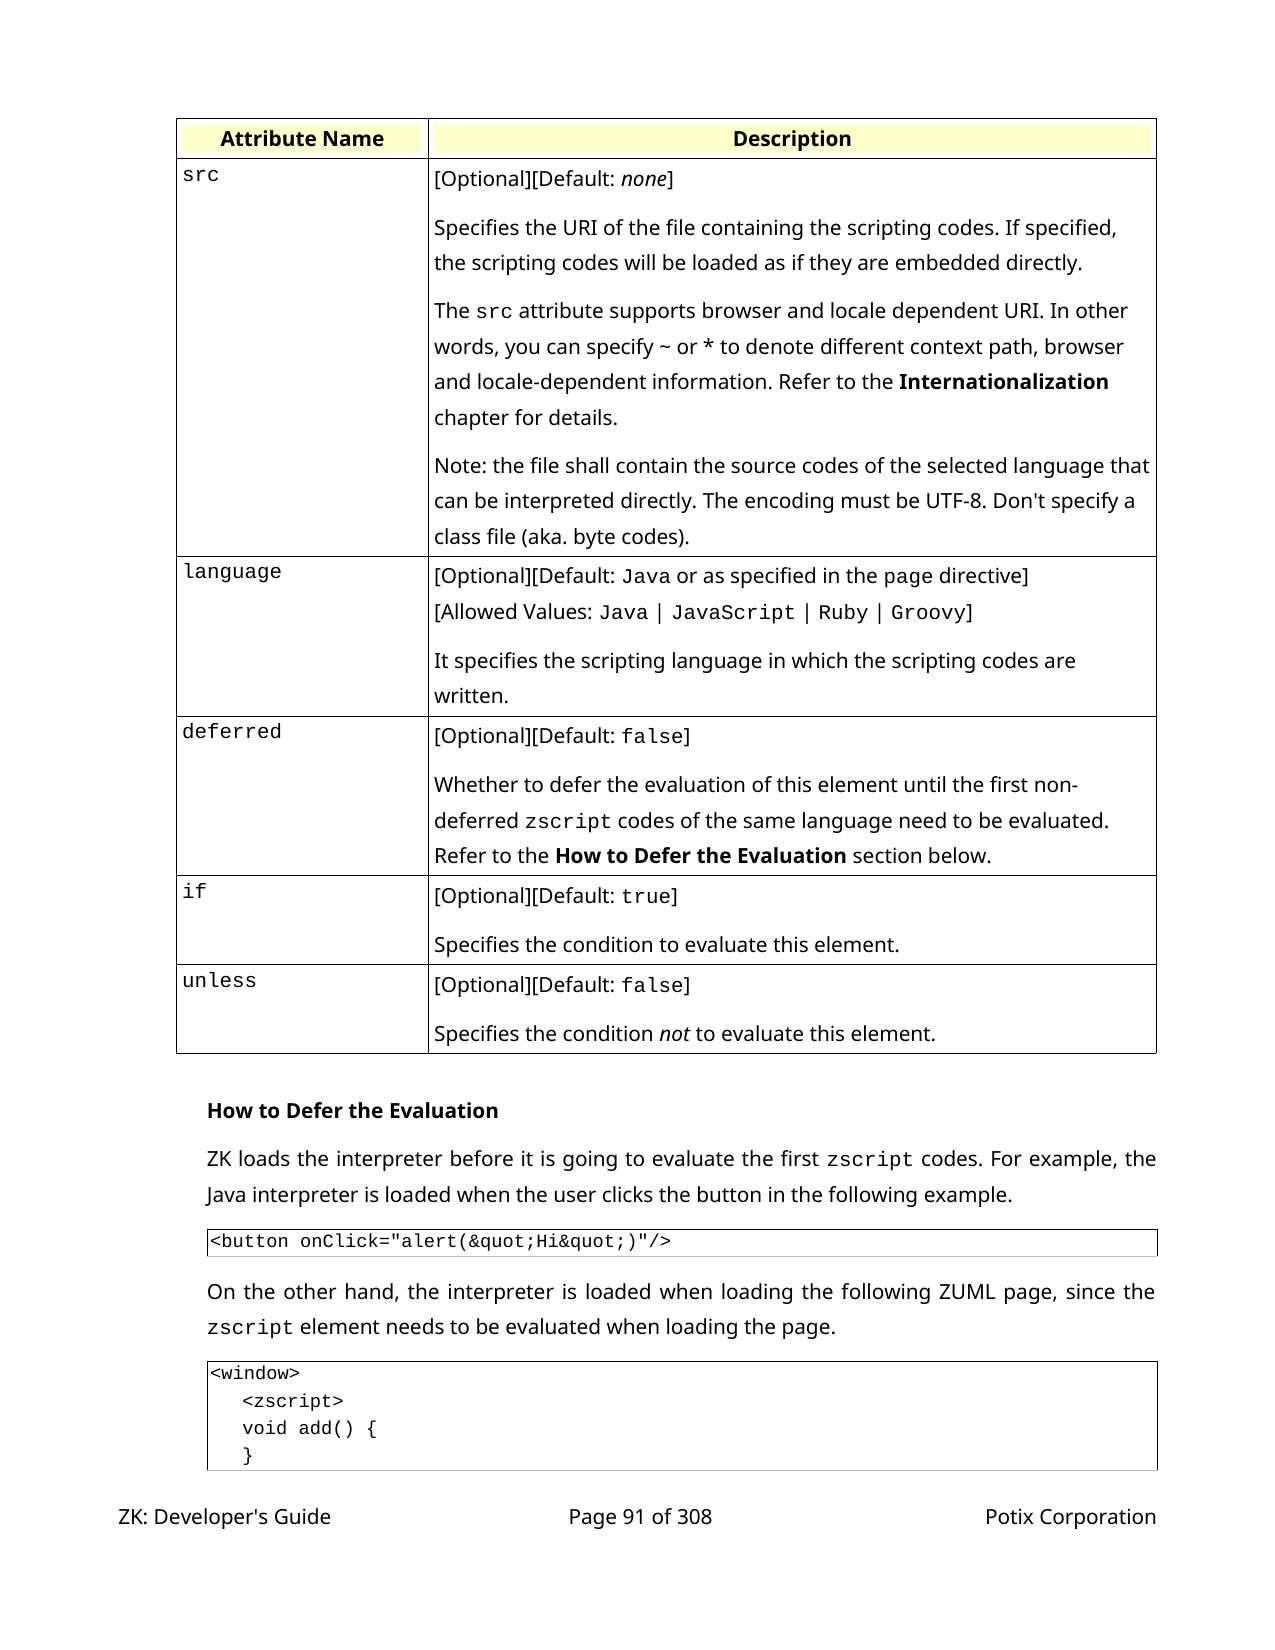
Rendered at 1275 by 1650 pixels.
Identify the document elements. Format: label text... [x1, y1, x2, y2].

table_cell [Optional][Default: true] Specifies the condition to evaluate this element. [429, 876, 1156, 964]
text <button onClick="alert(&quot;Hi&quot;)"/> [208, 1230, 1157, 1256]
text ZK loads the interpreter before it is going to evaluate the first zscript codes. For example, the Java interpreter is loaded when the user clicks the button in the following example. [207, 1144, 1157, 1208]
table_header Description [429, 119, 1156, 158]
table_cell [Optional][Default: Java or as specified in the page directive] [Allowed Values: Java | JavaScript | Ruby | Groovy] It specifies the scripting language in which the scripting codes are written. [429, 557, 1156, 716]
table_cell language [177, 557, 428, 716]
subtitle How to Defer the Evaluation [207, 1096, 1157, 1124]
table_cell deferred [177, 717, 428, 875]
table_cell [Optional][Default: none] Specifies the URI of the file containing the scripting codes. If specified, the scripting codes will be loaded as if they are embedded directly. The src attribute supports browser and locale dependent URI. In other words, you can specify ~ or * to denote different context path, browser and locale-dependent information. Refer to the Internationalization chapter for details. Note: the file shall contain the source codes of the selected language that can be interpreted directly. The encoding must be UTF-8. Don't specify a class file (aka. byte codes). [429, 159, 1156, 556]
table_cell unless [177, 965, 428, 1053]
table_cell [Optional][Default: false] Whether to defer the evaluation of this element until the first non-deferred zscript codes of the same language need to be evaluated. Refer to the How to Defer the Evaluation section below. [429, 717, 1156, 875]
table_header Attribute Name [177, 119, 428, 158]
text <window> [208, 1362, 1157, 1386]
table_cell if [177, 876, 428, 964]
text } [208, 1443, 1157, 1470]
table_cell src [177, 159, 428, 556]
text On the other hand, the interpreter is loaded when loading the following ZUML page, since the zscript element needs to be evaluated when loading the page. [207, 1277, 1157, 1341]
table_cell [Optional][Default: false] Specifies the condition not to evaluate this element. [429, 965, 1156, 1053]
text void add() { [208, 1416, 1157, 1440]
text <zscript> [208, 1388, 1157, 1413]
